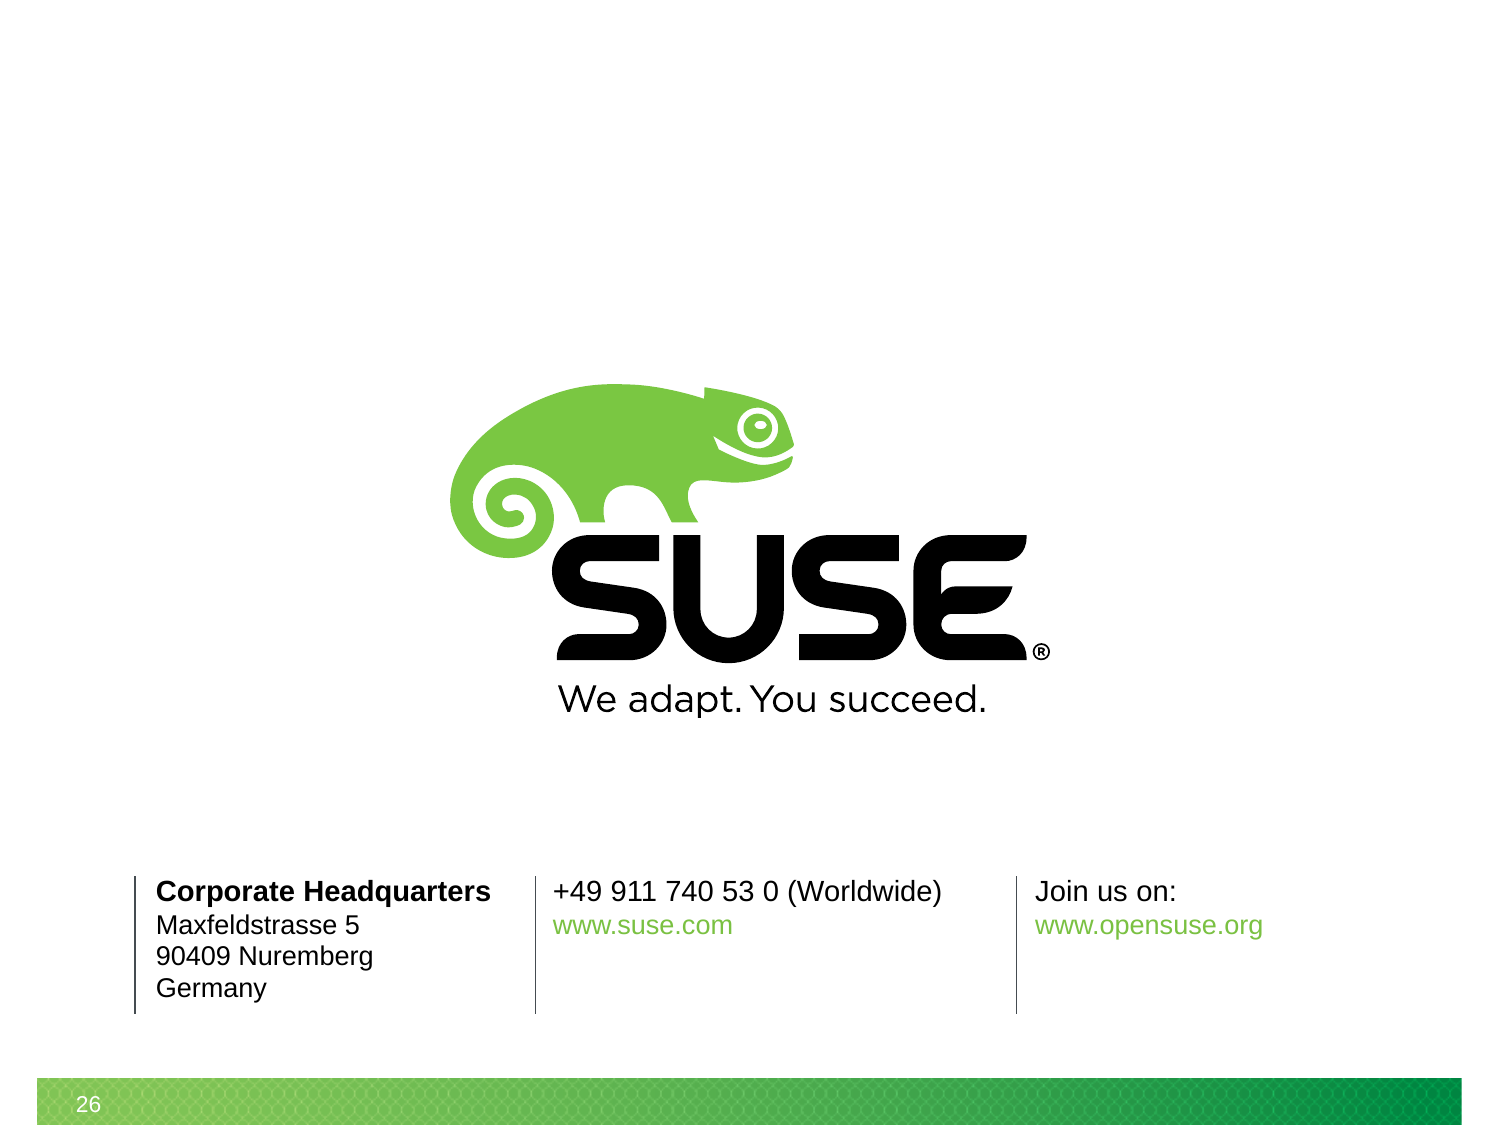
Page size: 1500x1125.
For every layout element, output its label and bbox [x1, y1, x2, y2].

picture [37, 1078, 1462, 1125]
